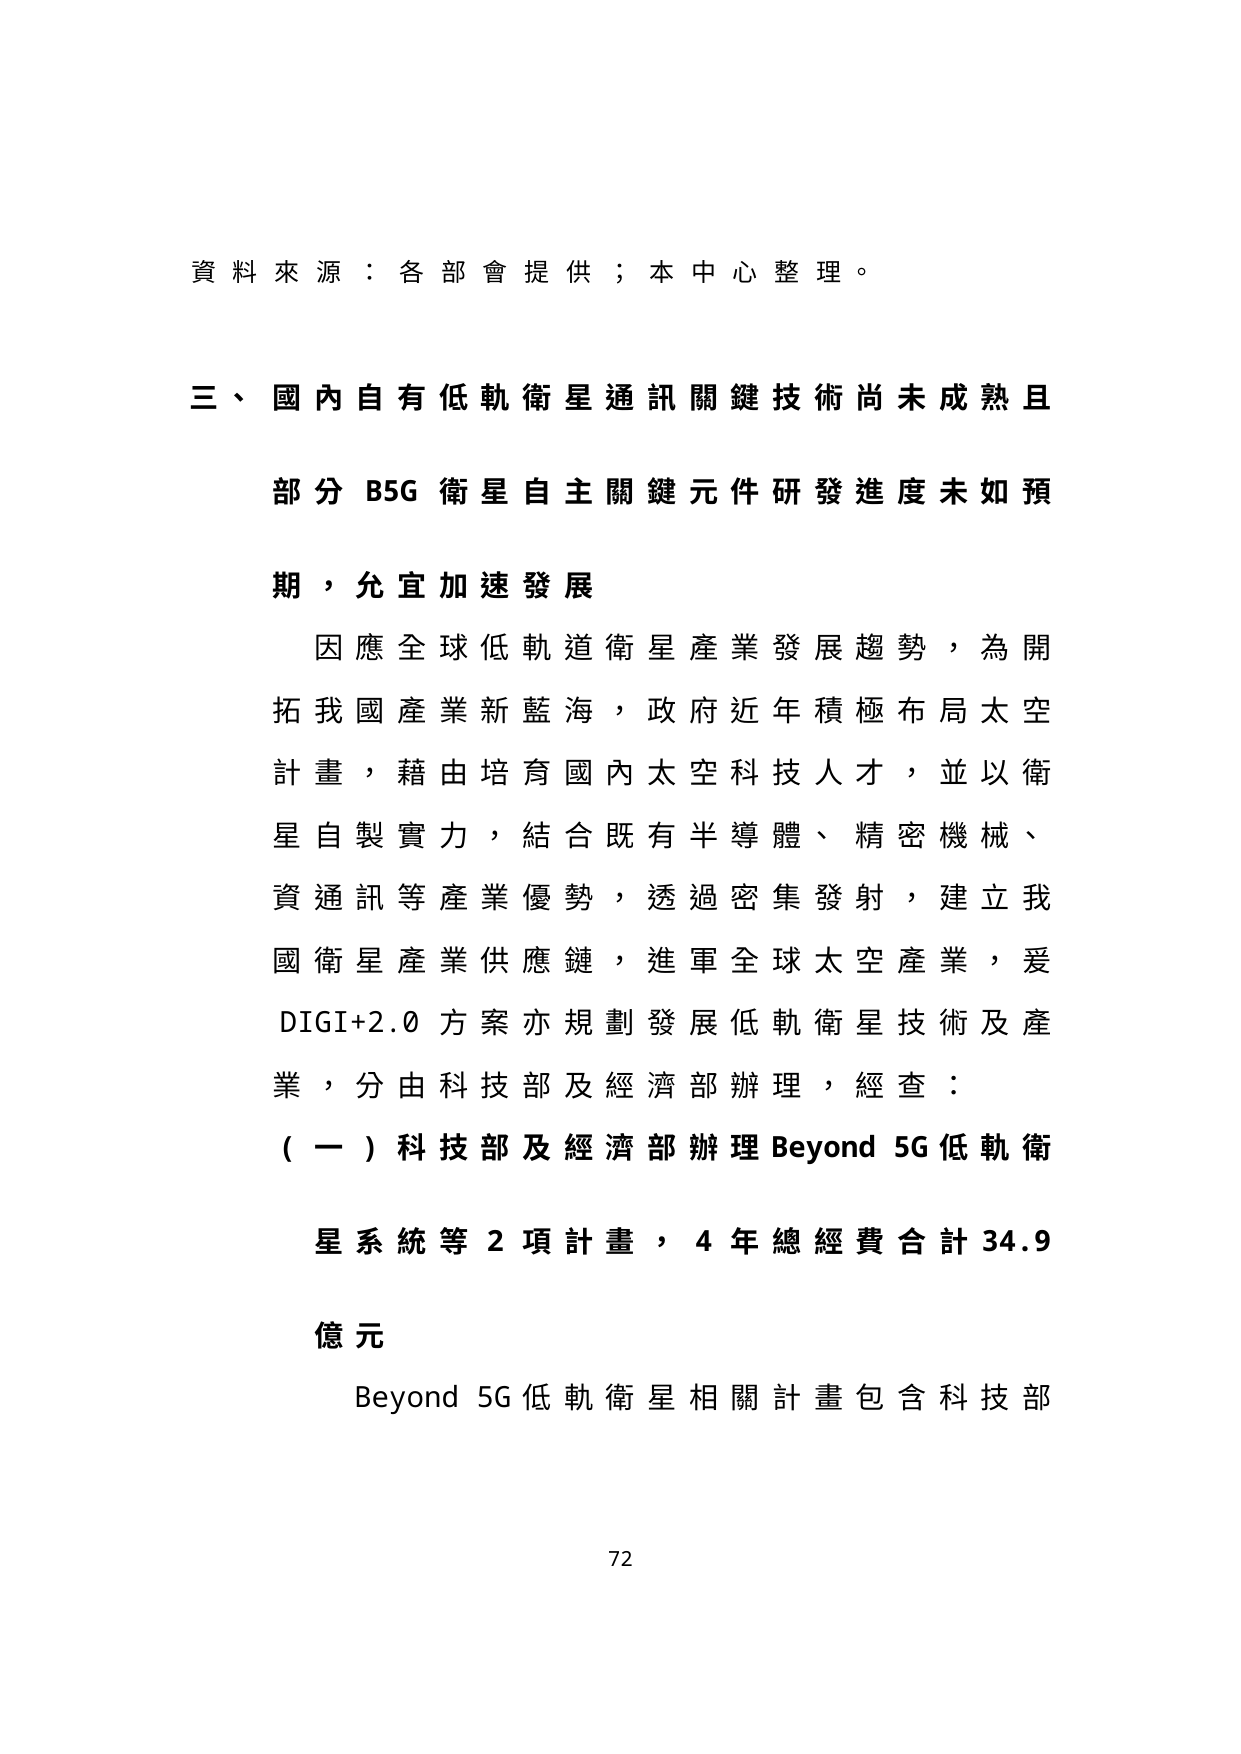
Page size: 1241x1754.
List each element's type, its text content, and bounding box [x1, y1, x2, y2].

text 因應全球低軌道衛星產業發展趨勢，為開拓我國產業新藍海，政府近年積極布局太空計畫，藉由培育國內太空科技人才，並以衛星自製實力，結合既有半導體、精密機械、資通訊等產業優勢，透過密集發射，建立我國衛星產業供應鏈，進軍全球太空產業，爰DIGI+2.0方案亦規劃發展低軌衛星技術及產業，分由科技部及經濟部辦理，經查： [242, 604, 1058, 1104]
text 資料來源：各部會提供；本中心整理。 [108, 229, 1201, 292]
text (一)科技部及經濟部辦理Beyond 5G低軌衛星系統等2項計畫，4年總經費合計34.9億元 [242, 1104, 1058, 1354]
text 三、國內自有低軌衛星通訊關鍵技術尚未成熟且部分B5G衛星自主關鍵元件研發進度未如預期，允宜加速發展 [183, 354, 1058, 604]
text Beyond 5G低軌衛星相關計畫包含科技部 [271, 1354, 1058, 1417]
